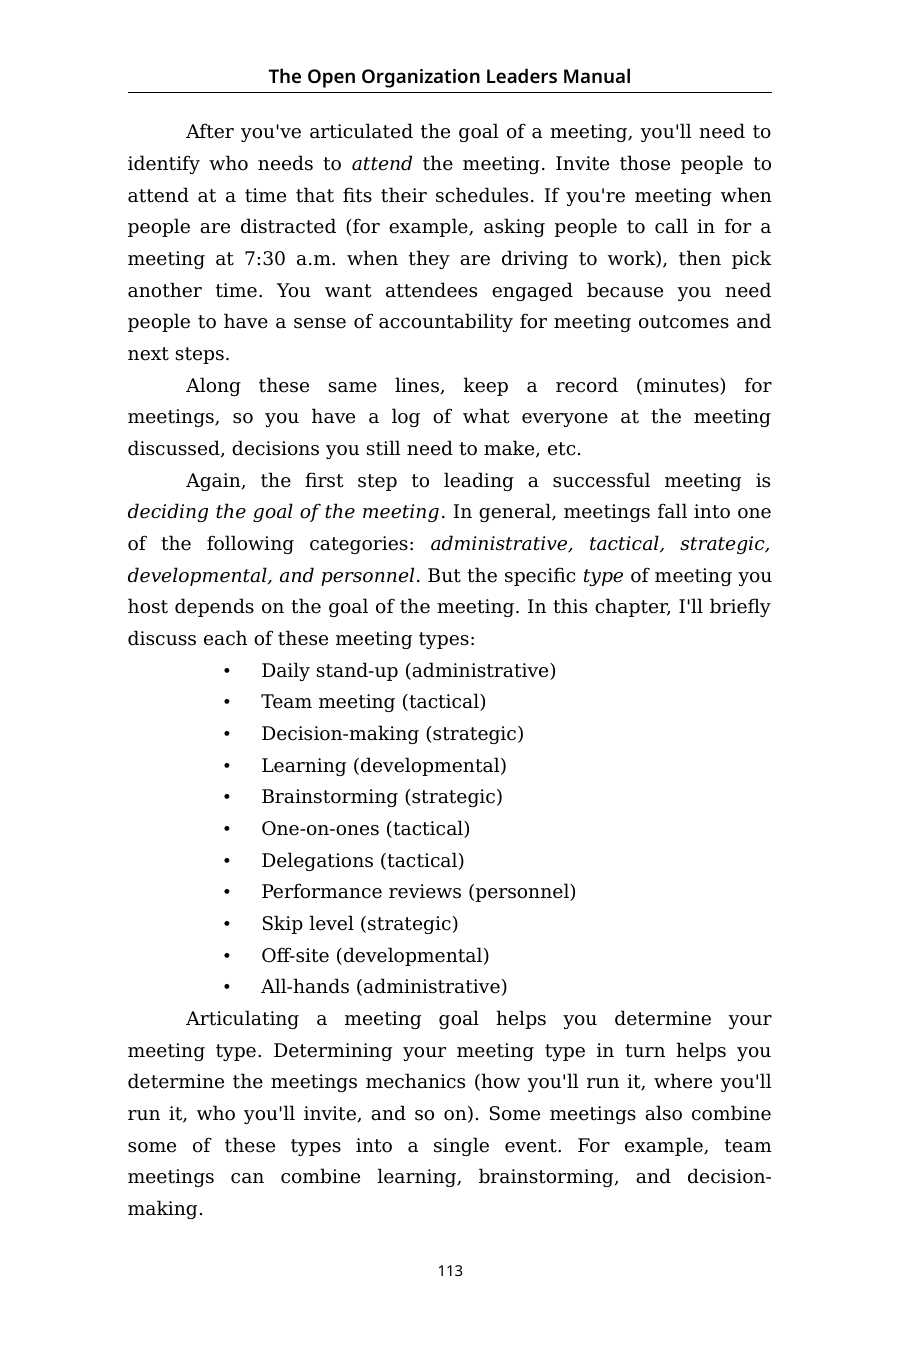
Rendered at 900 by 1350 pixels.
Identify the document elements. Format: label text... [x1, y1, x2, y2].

text Articulating a meeting goal helps you determine your meeting type. Determining your meeting type in turn helps you determine the meetings mechanics (how you'll run it, where you'll run it, who you'll invite, and so on). Some meetings also combine some of these types into a single event. For example, team meetings can combine learning, brainstorming, and decision-making. [127, 1008, 772, 1220]
list One-on-ones (tactical) [223, 818, 772, 840]
list Delegations (tactical) [223, 850, 772, 872]
list Performance reviews (personnel) [223, 881, 772, 903]
text Along these same lines, keep a record (minutes) for meetings, so you have a log of what everyone at the meeting discussed, decisions you still need to make, etc. [127, 375, 772, 460]
list Learning (developmental) [223, 755, 772, 777]
list Team meeting (tactical) [223, 691, 772, 713]
list Skip level (strategic) [223, 913, 772, 935]
list All-hands (administrative) [223, 976, 772, 998]
list Off-site (developmental) [223, 945, 772, 967]
list Brainstorming (strategic) [223, 786, 772, 808]
list Decision-making (strategic) [223, 723, 772, 745]
text After you've articulated the goal of a meeting, you'll need to identify who needs to attend the meeting. Invite those people to attend at a time that fits their schedules. If you're meeting when people are distracted (for example, asking people to call in for a meeting at 7:30 a.m. when they are driving to work), then pick another time. You want attendees engaged because you need people to have a sense of accountability for meeting outcomes and next steps. [127, 121, 772, 365]
list Daily stand-up (administrative) [223, 660, 772, 682]
text Again, the first step to leading a successful meeting is deciding the goal of the meeting. In general, meetings fall into one of the following categories: administrative, tactical, strategic, developmental, and personnel. But the specific type of meeting you host depends on the goal of the meeting. In this chapter, I'll briefly discuss each of these meeting types: [127, 470, 772, 650]
